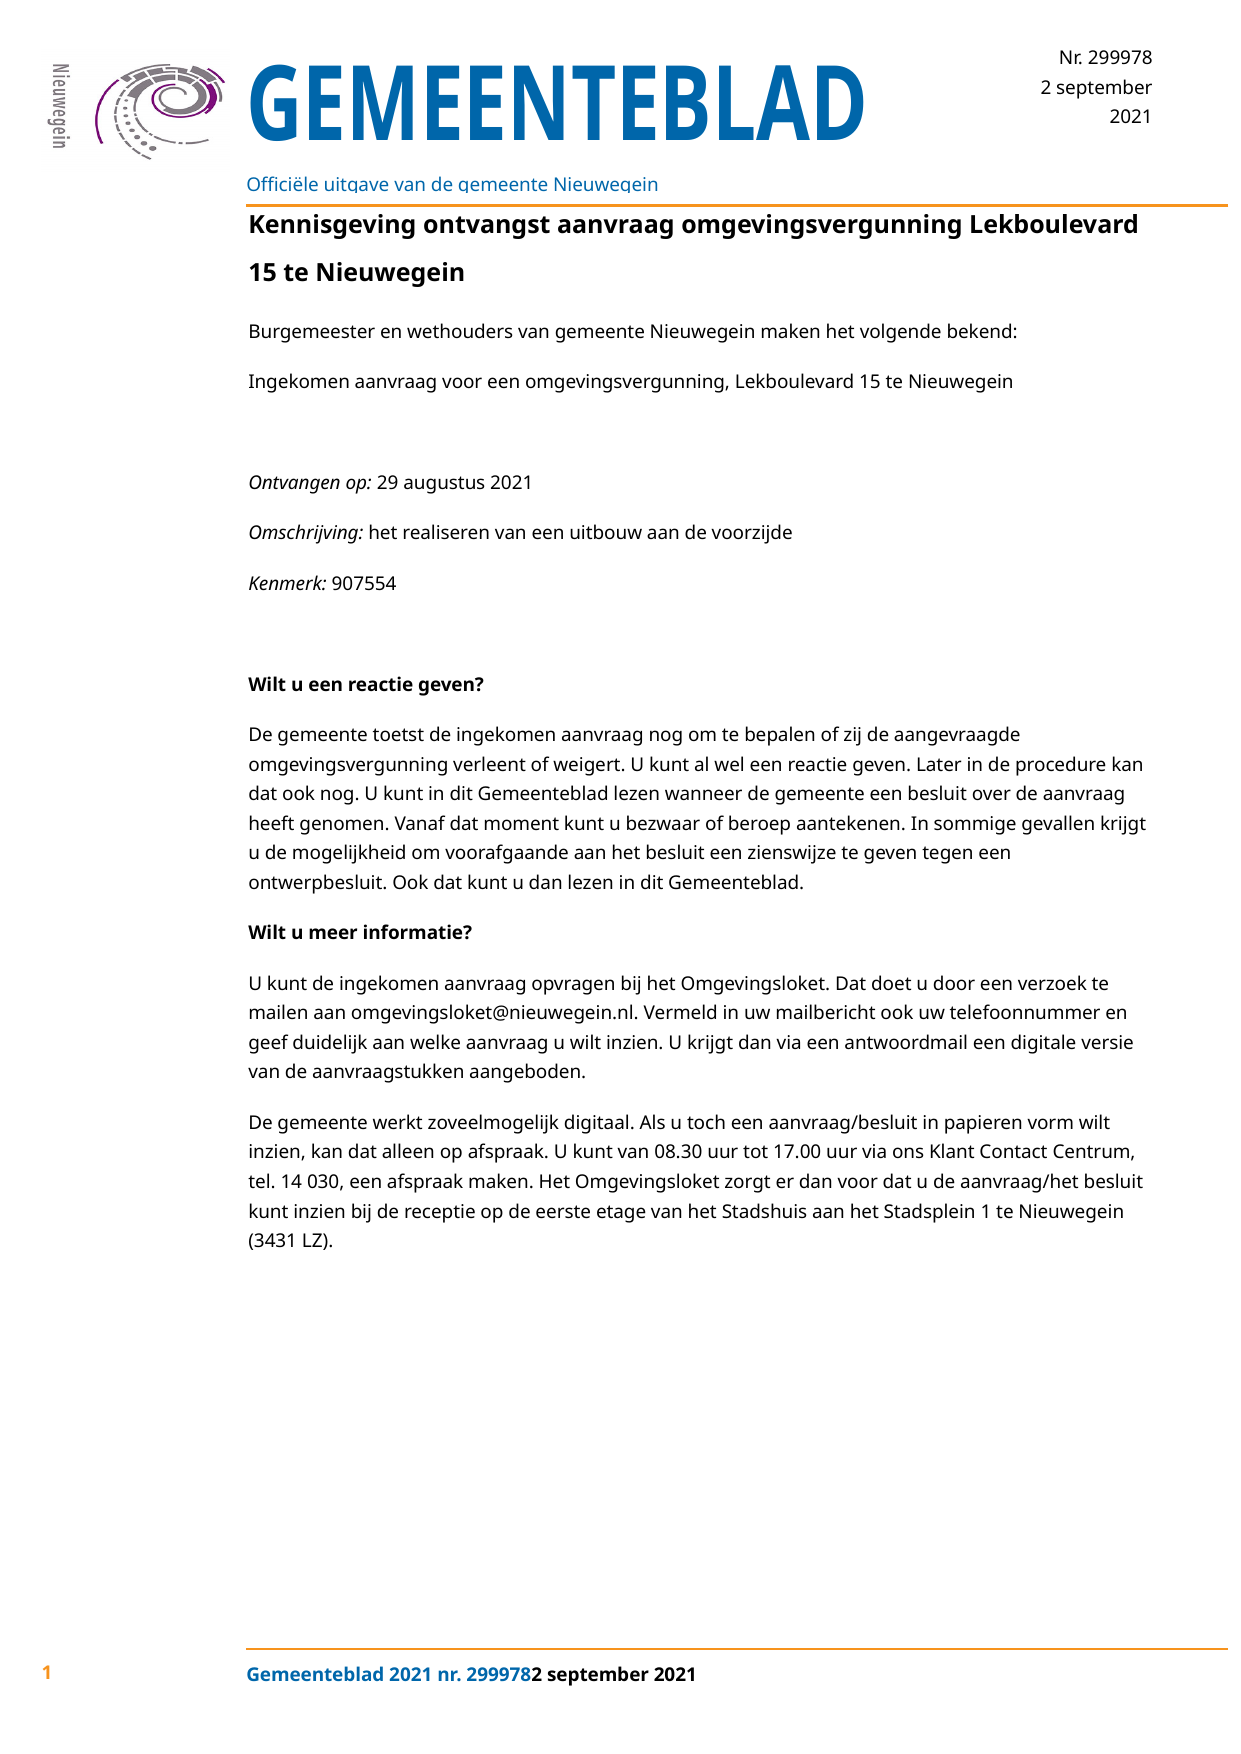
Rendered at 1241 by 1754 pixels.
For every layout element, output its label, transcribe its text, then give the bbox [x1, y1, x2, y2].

text Kennisgeving ontvangst aanvraag omgevingsvergunning Lekboulevard 15 te Nieuwegein [248, 207, 1152, 288]
text Burgemeester en wethouders van gemeente Nieuwegein maken het volgende bekend: [248, 318, 1152, 344]
text Kenmerk: 907554 [248, 570, 1152, 596]
text De gemeente werkt zoveelmogelijk digitaal. Als u toch een aanvraag/besluit in papieren vorm wilt inzien, kan dat alleen op afspraak. U kunt van 08.30 uur tot 17.00 uur via ons Klant Contact Centrum, tel. 14 030, een afspraak maken. Het Omgevingsloket zorgt er dan voor dat u de aanvraag/het besluit kunt inzien bij de receptie op de eerste etage van het Stadshuis aan het Stadsplein 1 te Nieuwegein (3431 LZ). [248, 1109, 1152, 1253]
text De gemeente toetst de ingekomen aanvraag nog om te bepalen of zij de aangevraagde omgevingsvergunning verleent of weigert. U kunt al wel een reactie geven. Later in de procedure kan dat ook nog. U kunt in dit Gemeenteblad lezen wanneer de gemeente een besluit over de aanvraag heeft genomen. Vanaf dat moment kunt u bezwaar of beroep aantekenen. In sommige gevallen krijgt u de mogelijkheid om voorafgaande aan het besluit een zienswijze te geven tegen een ontwerpbesluit. Ook dat kunt u dan lezen in dit Gemeenteblad. [248, 721, 1152, 895]
text Wilt u een reactie geven? [248, 671, 1152, 697]
text Ontvangen op: 29 augustus 2021 [248, 469, 1152, 495]
picture [41, 47, 231, 172]
text U kunt de ingekomen aanvraag opvragen bij het Omgevingsloket. Dat doet u door een verzoek te mailen aan omgevingsloket@nieuwegein.nl. Vermeld in uw mailbericht ook uw telefoonnummer en geef duidelijk aan welke aanvraag u wilt inzien. U krijgt dan via een antwoordmail een digitale versie van de aanvraagstukken aangeboden. [248, 970, 1152, 1084]
text Omschrijving: het realiseren van een uitbouw aan de voorzijde [248, 519, 1152, 545]
text Wilt u meer informatie? [248, 919, 1152, 945]
text Ingekomen aanvraag voor een omgevingsvergunning, Lekboulevard 15 te Nieuwegein [248, 368, 1152, 394]
